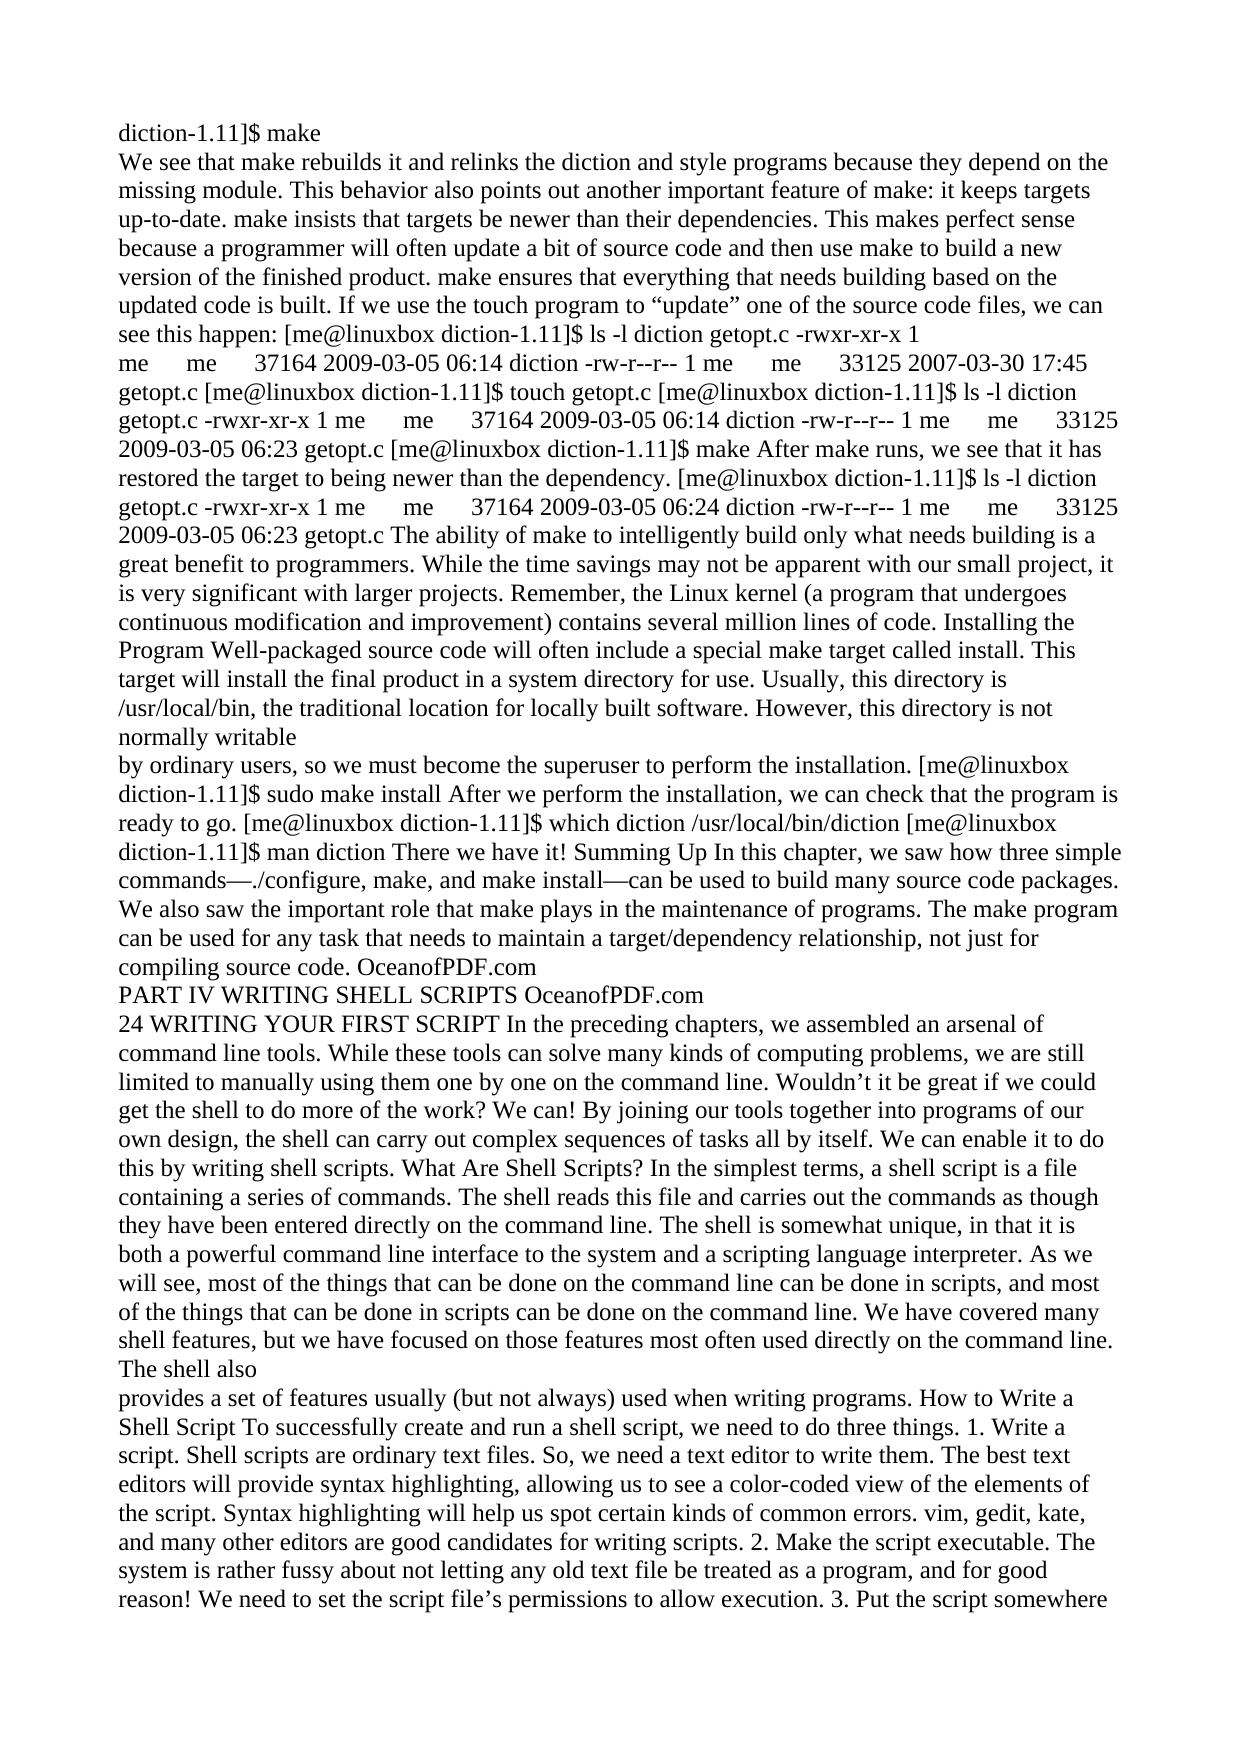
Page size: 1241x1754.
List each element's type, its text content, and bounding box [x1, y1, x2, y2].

text diction-1.11]$ make [118, 118, 1122, 147]
text by ordinary users, so we must become the superuser to perform the installation. [me@linuxbox diction-1.11]$ sudo make install After we perform the installation, we can check that the program is ready to go. [me@linuxbox diction-1.11]$ which diction /usr/local/bin/diction [me@linuxbox diction-1.11]$ man diction There we have it! Summing Up In this chapter, we saw how three simple commands—./configure, make, and make install—can be used to build many source code packages. We also saw the important role that make plays in the maintenance of programs. The make program can be used for any task that needs to maintain a target/dependency relationship, not just for compiling source code. OceanofPDF.com [118, 751, 1122, 981]
text provides a set of features usually (but not always) used when writing programs. How to Write a Shell Script To successfully create and run a shell script, we need to do three things. 1. Write a script. Shell scripts are ordinary text files. So, we need a text editor to write them. The best text editors will provide syntax highlighting, allowing us to see a color-coded view of the elements of the script. Syntax highlighting will help us spot certain kinds of common errors. vim, gedit, kate, and many other editors are good candidates for writing scripts. 2. Make the script executable. The system is rather fussy about not letting any old text file be treated as a program, and for good reason! We need to set the script file’s permissions to allow execution. 3. Put the script somewhere [118, 1383, 1122, 1613]
text PART IV WRITING SHELL SCRIPTS OceanofPDF.com [118, 981, 1122, 1009]
text 24 WRITING YOUR FIRST SCRIPT In the preceding chapters, we assembled an arsenal of command line tools. While these tools can solve many kinds of computing problems, we are still limited to manually using them one by one on the command line. Wouldn’t it be great if we could get the shell to do more of the work? We can! By joining our tools together into programs of our own design, the shell can carry out complex sequences of tasks all by itself. We can enable it to do this by writing shell scripts. What Are Shell Scripts? In the simplest terms, a shell script is a file containing a series of commands. The shell reads this file and carries out the commands as though they have been entered directly on the command line. The shell is somewhat unique, in that it is both a powerful command line interface to the system and a scripting language interpreter. As we will see, most of the things that can be done on the command line can be done in scripts, and most of the things that can be done in scripts can be done on the command line. We have covered many shell features, but we have focused on those features most often used directly on the command line. The shell also [118, 1009, 1122, 1383]
text We see that make rebuilds it and relinks the diction and style programs because they depend on the missing module. This behavior also points out another important feature of make: it keeps targets up-to-date. make insists that targets be newer than their dependencies. This makes perfect sense because a programmer will often update a bit of source code and then use make to build a new version of the finished product. make ensures that everything that needs building based on the updated code is built. If we use the touch program to “update” one of the source code files, we can see this happen: [me@linuxbox diction-1.11]$ ls -l diction getopt.c -rwxr-xr-x 1 me me 37164 2009-03-05 06:14 diction -rw-r--r-- 1 me me 33125 2007-03-30 17:45 getopt.c [me@linuxbox diction-1.11]$ touch getopt.c [me@linuxbox diction-1.11]$ ls -l diction getopt.c -rwxr-xr-x 1 me me 37164 2009-03-05 06:14 diction -rw-r--r-- 1 me me 33125 2009-03-05 06:23 getopt.c [me@linuxbox diction-1.11]$ make After make runs, we see that it has restored the target to being newer than the dependency. [me@linuxbox diction-1.11]$ ls -l diction getopt.c -rwxr-xr-x 1 me me 37164 2009-03-05 06:24 diction -rw-r--r-- 1 me me 33125 2009-03-05 06:23 getopt.c The ability of make to intelligently build only what needs building is a great benefit to programmers. While the time savings may not be apparent with our small project, it is very significant with larger projects. Remember, the Linux kernel (a program that undergoes continuous modification and improvement) contains several million lines of code. Installing the Program Well-packaged source code will often include a special make target called install. This target will install the final product in a system directory for use. Usually, this directory is /usr/local/bin, the traditional location for locally built software. However, this directory is not normally writable [118, 147, 1122, 751]
